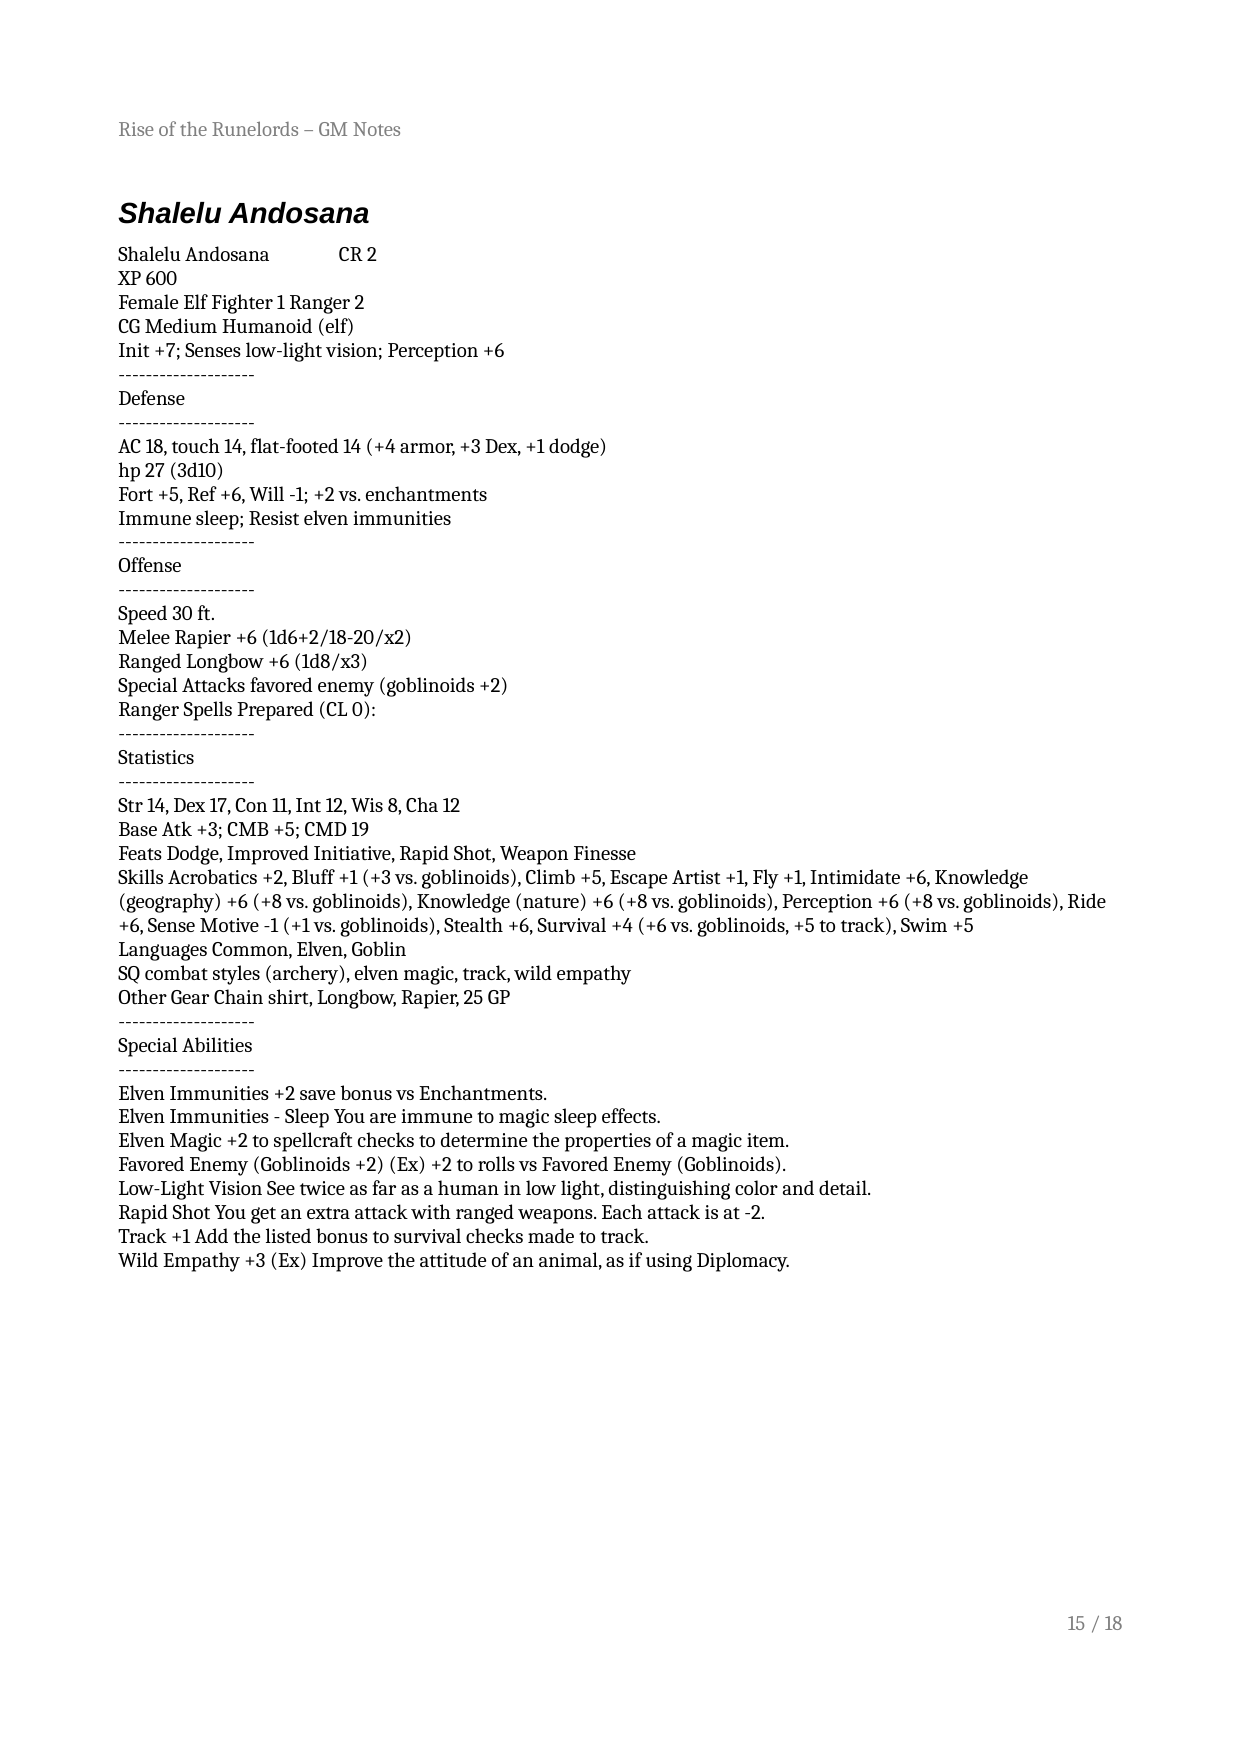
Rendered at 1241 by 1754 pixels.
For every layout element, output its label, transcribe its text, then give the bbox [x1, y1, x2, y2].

text Favored Enemy (Goblinoids +2) (Ex) +2 to rolls vs Favored Enemy (Goblinoids). [118, 1153, 1122, 1177]
text Speed 30 ft. [118, 602, 1122, 626]
text -------------------- [118, 530, 1122, 554]
text Low-Light Vision See twice as far as a human in low light, distinguishing color and detail. [118, 1177, 1122, 1201]
text Statistics [118, 746, 1122, 770]
text Female Elf Fighter 1 Ranger 2 [118, 291, 1122, 314]
text Special Abilities [118, 1033, 1122, 1057]
text Elven Magic +2 to spellcraft checks to determine the properties of a magic item. [118, 1129, 1122, 1153]
text Ranged Longbow +6 (1d8/x3) [118, 650, 1122, 674]
text -------------------- [118, 410, 1122, 434]
text Melee Rapier +6 (1d6+2/18-20/x2) [118, 626, 1122, 650]
text Ranger Spells Prepared (CL 0): [118, 698, 1122, 722]
text Skills Acrobatics +2, Bluff +1 (+3 vs. goblinoids), Climb +5, Escape Artist +1, Fly +1, Intimidate +6, Knowledge (geography) +6 (+8 vs. goblinoids), Knowledge (nature) +6 (+8 vs. goblinoids), Perception +6 (+8 vs. goblinoids), Ride +6, Sense Motive -1 (+1 vs. goblinoids), Stealth +6, Survival +4 (+6 vs. goblinoids, +5 to track), Swim +5 [118, 866, 1122, 937]
text Shalelu Andosana CR 2 [118, 243, 1122, 267]
text Rapid Shot You get an extra attack with ranged weapons. Each attack is at -2. [118, 1201, 1122, 1225]
text AC 18, touch 14, flat-footed 14 (+4 armor, +3 Dex, +1 dodge) [118, 434, 1122, 458]
text -------------------- [118, 722, 1122, 746]
text -------------------- [118, 1009, 1122, 1033]
text Base Atk +3; CMB +5; CMD 19 [118, 818, 1122, 842]
text Special Attacks favored enemy (goblinoids +2) [118, 674, 1122, 698]
text Other Gear Chain shirt, Longbow, Rapier, 25 GP [118, 985, 1122, 1009]
text -------------------- [118, 770, 1122, 794]
text SQ combat styles (archery), elven magic, track, wild empathy [118, 961, 1122, 985]
text Languages Common, Elven, Goblin [118, 937, 1122, 961]
subtitle Shalelu Andosana [118, 197, 1122, 230]
text Fort +5, Ref +6, Will -1; +2 vs. enchantments [118, 482, 1122, 506]
text Wild Empathy +3 (Ex) Improve the attitude of an animal, as if using Diplomacy. [118, 1249, 1122, 1273]
text Track +1 Add the listed bonus to survival checks made to track. [118, 1225, 1122, 1249]
text hp 27 (3d10) [118, 458, 1122, 482]
text Str 14, Dex 17, Con 11, Int 12, Wis 8, Cha 12 [118, 794, 1122, 818]
text Elven Immunities - Sleep You are immune to magic sleep effects. [118, 1105, 1122, 1129]
text Defense [118, 386, 1122, 410]
text XP 600 [118, 267, 1122, 291]
text -------------------- [118, 578, 1122, 602]
text -------------------- [118, 1057, 1122, 1081]
text Init +7; Senses low-light vision; Perception +6 [118, 338, 1122, 362]
text Immune sleep; Resist elven immunities [118, 506, 1122, 530]
text Feats Dodge, Improved Initiative, Rapid Shot, Weapon Finesse [118, 842, 1122, 866]
text Elven Immunities +2 save bonus vs Enchantments. [118, 1081, 1122, 1105]
text -------------------- [118, 362, 1122, 386]
text Offense [118, 554, 1122, 578]
text CG Medium Humanoid (elf) [118, 314, 1122, 338]
